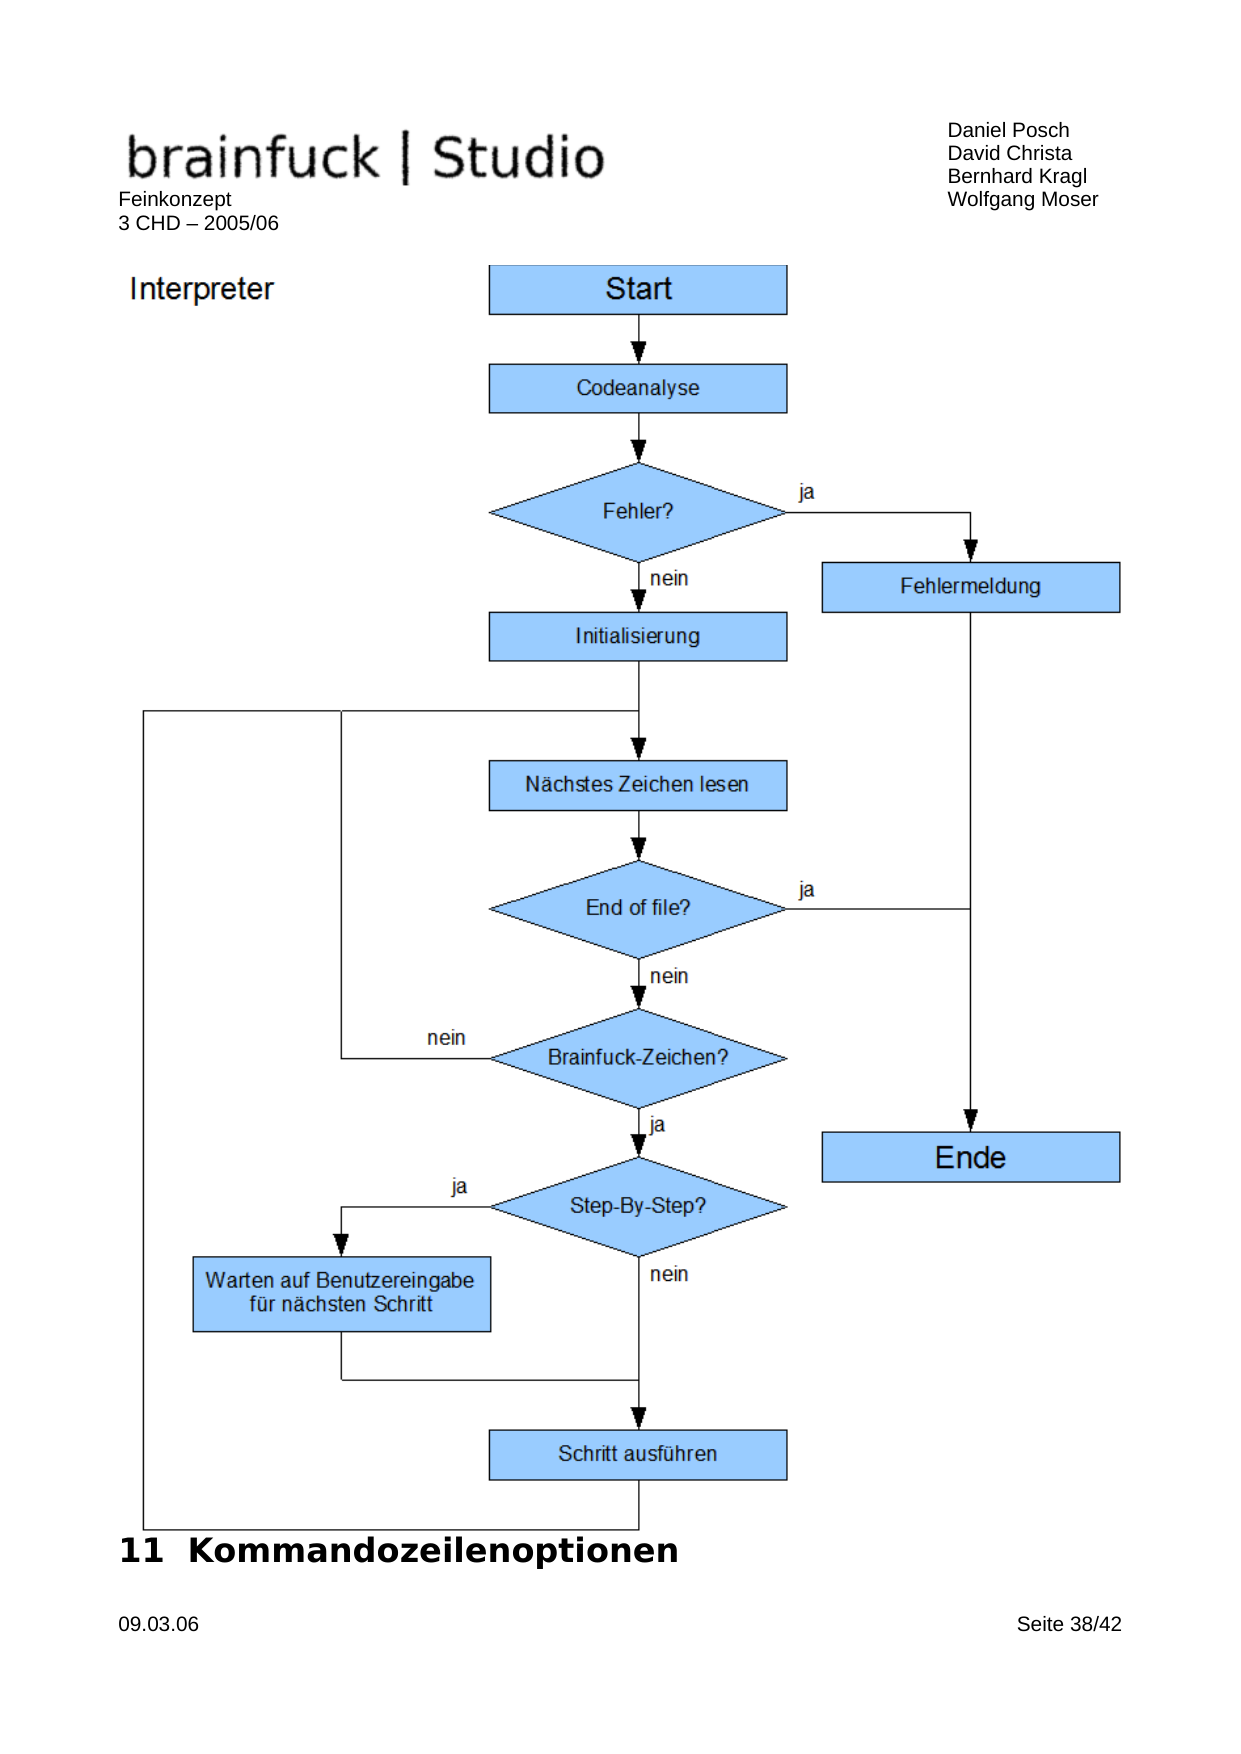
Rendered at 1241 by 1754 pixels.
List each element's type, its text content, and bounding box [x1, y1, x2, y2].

subtitle Kommandozeilenoptionen [118, 1532, 1122, 1570]
picture [118, 118, 609, 187]
picture [118, 265, 1122, 1532]
